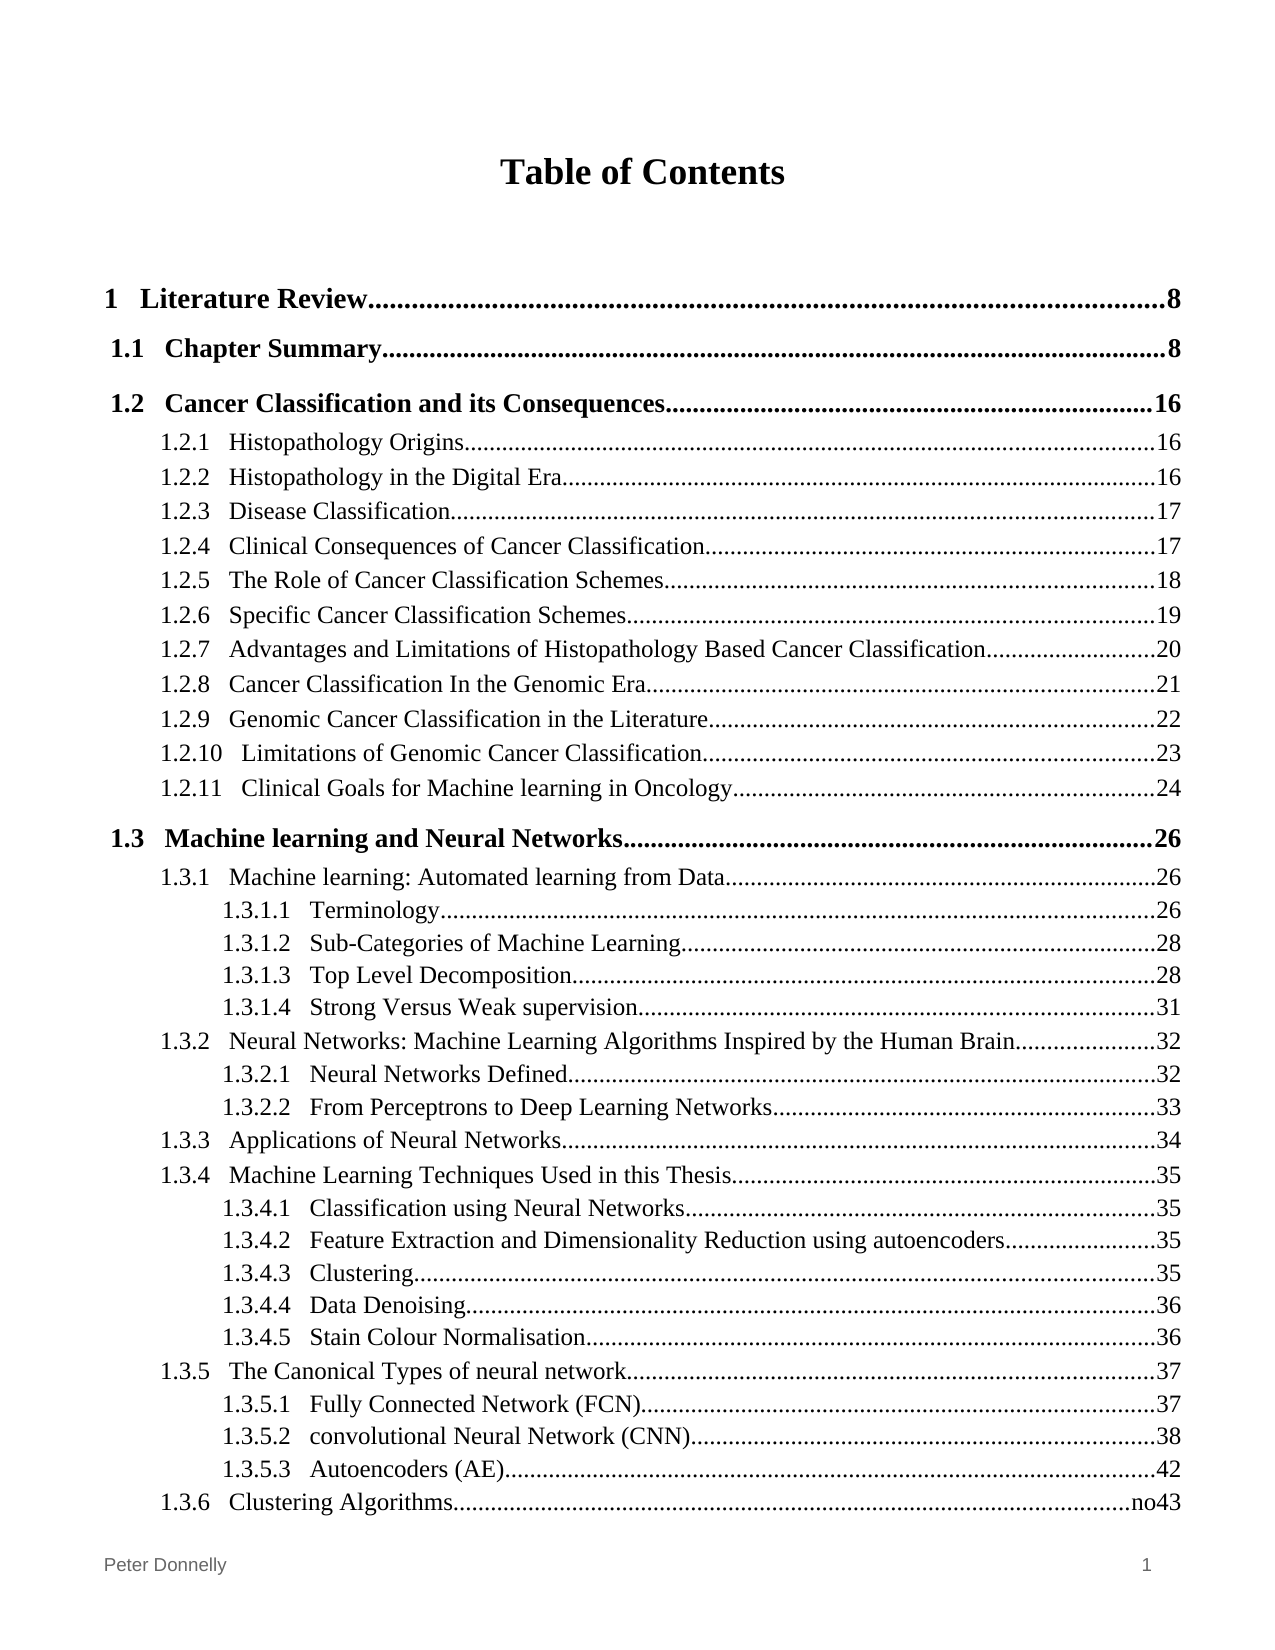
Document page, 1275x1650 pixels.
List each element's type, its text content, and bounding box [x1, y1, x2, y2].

text 1.2.2 Histopathology in the Digital Era 16 [154, 462, 1181, 490]
text 1.3.4.4 Data Denoising 36 [216, 1290, 1181, 1319]
subtitle Table of Contents [103, 149, 1181, 192]
text 1.3.2.2 From Perceptrons to Deep Learning Networks 33 [216, 1092, 1181, 1120]
text 1.3.5 The Canonical Types of neural network 37 [154, 1356, 1181, 1384]
text 1.3.1.2 Sub-Categories of Machine Learning 28 [216, 928, 1181, 957]
text 1.3.1.1 Terminology 26 [216, 896, 1181, 924]
text 1.3.2.1 Neural Networks Defined 32 [216, 1059, 1181, 1088]
text 1.3.4.5 Stain Colour Normalisation 36 [216, 1322, 1181, 1351]
text 1.2.3 Disease Classification 17 [154, 496, 1181, 525]
text 1.2 Cancer Classification and its Consequences 16 [103, 387, 1181, 418]
text 1.2.1 Histopathology Origins 16 [154, 427, 1181, 456]
text 1.3.4.2 Feature Extraction and Dimensionality Reduction using autoencoders 35 [216, 1225, 1181, 1254]
text 1.3.1 Machine learning: Automated learning from Data 26 [154, 862, 1181, 891]
text 1.1 Chapter Summary 8 [103, 332, 1181, 363]
text 1.3.4.3 Clustering 35 [216, 1258, 1181, 1286]
text 1.3.1.4 Strong Versus Weak supervision 31 [216, 992, 1181, 1021]
text 1.3.2 Neural Networks: Machine Learning Algorithms Inspired by the Human Brain 32 [154, 1026, 1181, 1055]
text 1.2.4 Clinical Consequences of Cancer Classification 17 [154, 531, 1181, 559]
text 1.3.5.2 convolutional Neural Network (CNN) 38 [216, 1421, 1181, 1450]
text 1.2.8 Cancer Classification In the Genomic Era 21 [154, 669, 1181, 698]
text 1.3.1.3 Top Level Decomposition 28 [216, 960, 1181, 989]
text 1.2.6 Specific Cancer Classification Schemes 19 [154, 600, 1181, 629]
text 1.2.10 Limitations of Genomic Cancer Classification 23 [154, 738, 1181, 767]
text 1.3.4.1 Classification using Neural Networks 35 [216, 1193, 1181, 1222]
text 1.2.5 The Role of Cancer Classification Schemes 18 [154, 565, 1181, 594]
text 1.2.7 Advantages and Limitations of Histopathology Based Cancer Classification 20 [154, 634, 1181, 663]
text 1 Literature Review 8 [103, 281, 1181, 314]
text 1.3.3 Applications of Neural Networks 34 [154, 1125, 1181, 1154]
text 1.2.9 Genomic Cancer Classification in the Literature 22 [154, 704, 1181, 732]
text 1.3 Machine learning and Neural Networks 26 [103, 822, 1181, 853]
text 1.3.4 Machine Learning Techniques Used in this Thesis 35 [154, 1160, 1181, 1188]
text 1.2.11 Clinical Goals for Machine learning in Oncology 24 [154, 773, 1181, 802]
text 1.3.6 Clustering Algorithms no43 [154, 1487, 1181, 1516]
text 1.3.5.3 Autoencoders (AE) 42 [216, 1454, 1181, 1482]
text 1.3.5.1 Fully Connected Network (FCN) 37 [216, 1389, 1181, 1418]
